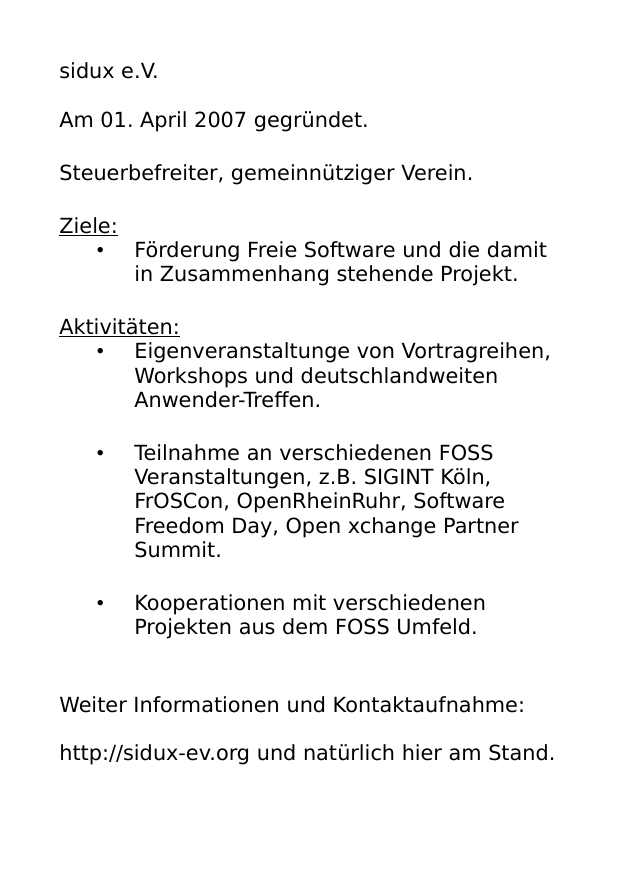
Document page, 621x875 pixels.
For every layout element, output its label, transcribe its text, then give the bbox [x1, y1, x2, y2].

text Steuerbefreiter, gemeinnütziger Verein. [59, 161, 561, 185]
text Weiter Informationen und Kontaktaufnahme: [59, 693, 561, 717]
list Teilnahme an verschiedenen FOSS Veranstaltungen, z.B. SIGINT Köln, FrOSCon, OpenRheinRuhr, Software Freedom Day, Open xchange Partner Summit. [97, 441, 561, 562]
text Am 01. April 2007 gegründet. [59, 108, 561, 132]
text http://sidux-ev.org und natürlich hier am Stand. [59, 741, 561, 766]
text Aktivitäten: [59, 315, 561, 339]
list Kooperationen mit verschiedenen Projekten aus dem FOSS Umfeld. [97, 591, 561, 640]
text Ziele: [59, 214, 561, 238]
text sidux e.V. [59, 59, 561, 83]
list Förderung Freie Software und die damit in Zusammenhang stehende Projekt. [97, 238, 561, 286]
list Eigenveranstaltunge von Vortragreihen, Workshops und deutschlandweiten Anwender-Treffen. [97, 339, 561, 412]
